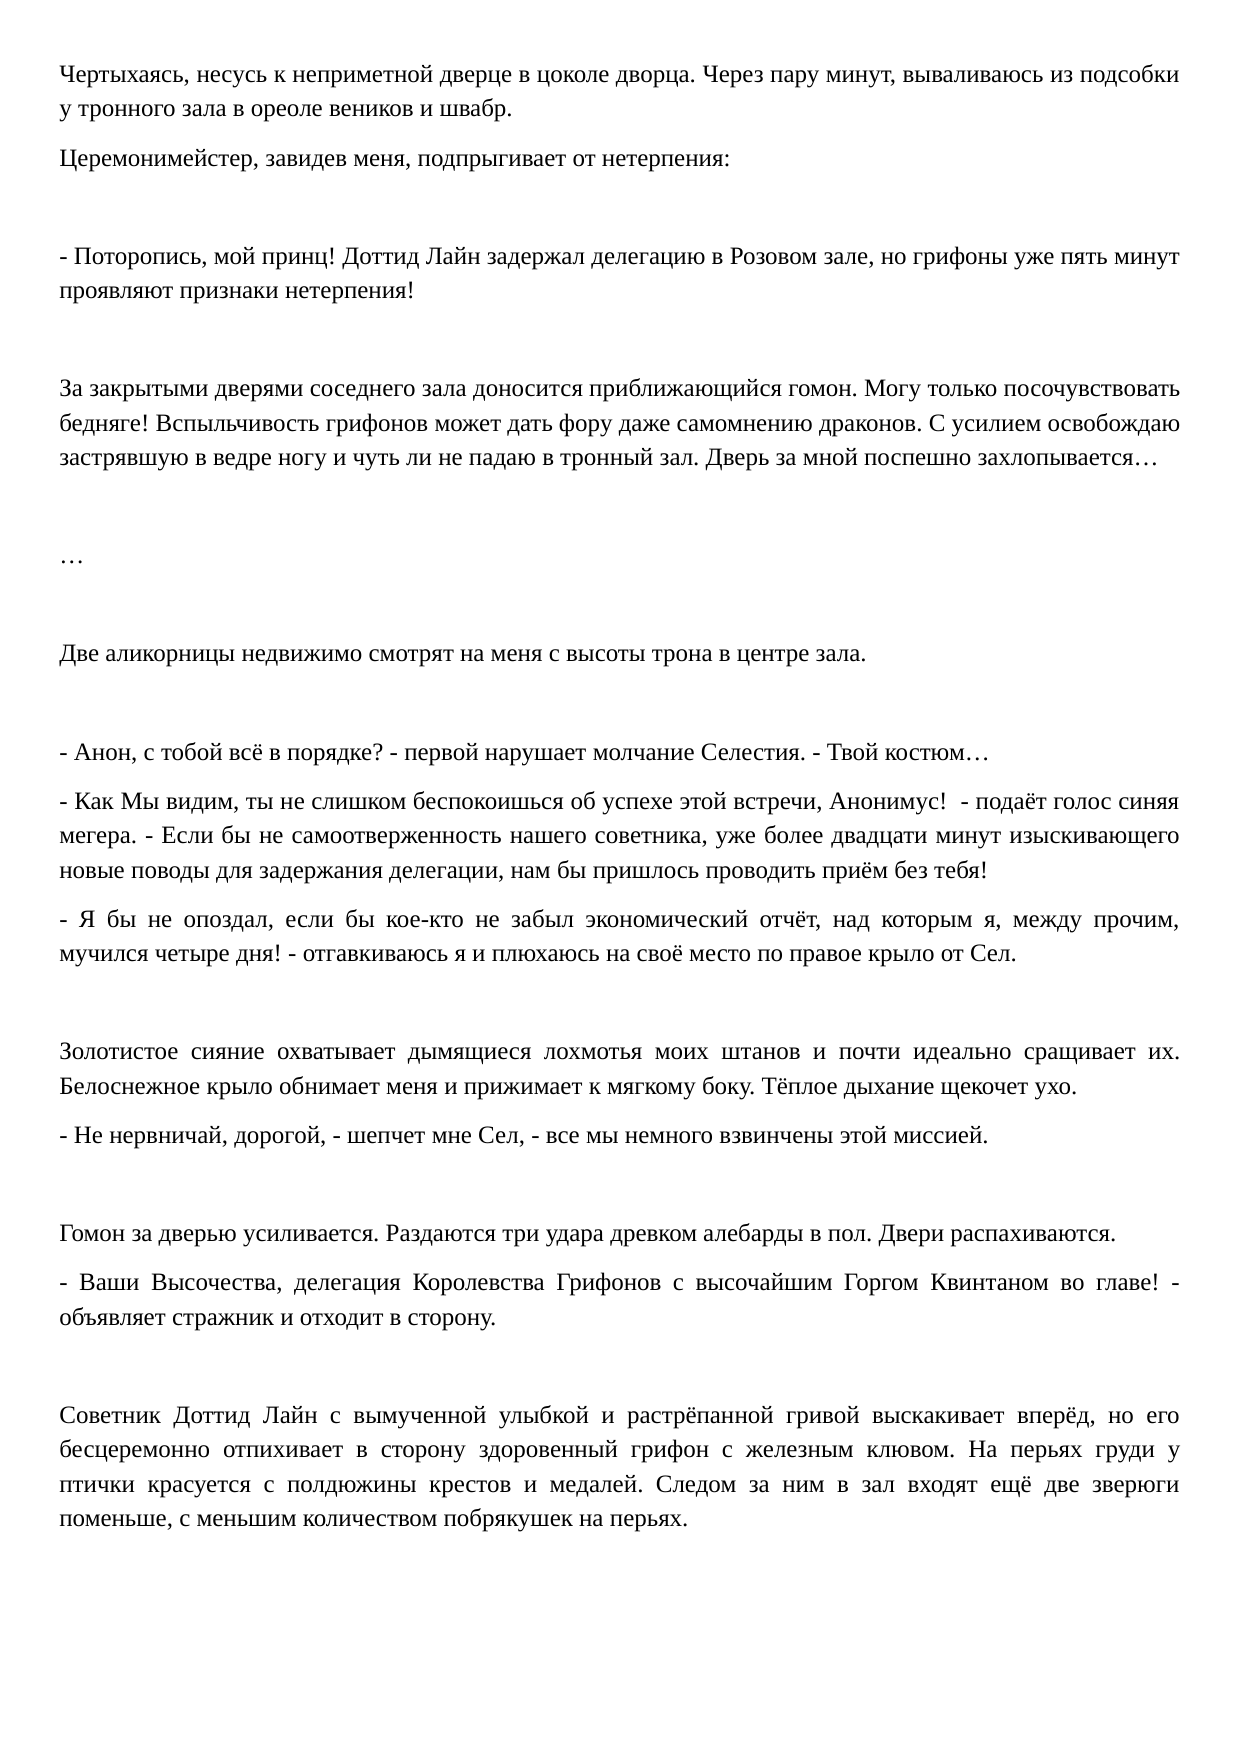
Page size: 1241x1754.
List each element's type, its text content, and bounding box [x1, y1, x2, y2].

text Советник Доттид Лайн с вымученной улыбкой и растрёпанной гривой выскакивает вперёд, но его бесцеремонно отпихивает в сторону здоровенный грифон с железным клювом. На перьях груди у птички красуется с полдюжины крестов и медалей. Следом за ним в зал входят ещё две зверюги поменьше, с меньшим количеством побрякушек на перьях. [59, 1400, 1181, 1532]
text - Не нервничай, дорогой, - шепчет мне Сел, - все мы немного взвинчены этой миссией. [59, 1120, 1181, 1149]
text Две аликорницы недвижимо смотрят на меня с высоты трона в центре зала. [59, 638, 1181, 667]
text Церемонимейстер, завидев меня, подпрыгивает от нетерпения: [59, 143, 1181, 171]
text - Анон, с тобой всё в порядке? - первой нарушает молчание Селестия. - Твой костюм… [59, 737, 1181, 765]
text Чертыхаясь, несусь к неприметной дверце в цоколе дворца. Через пару минут, вываливаюсь из подсобки у тронного зала в ореоле веников и швабр. [59, 59, 1181, 122]
text - Поторопись, мой принц! Доттид Лайн задержал делегацию в Розовом зале, но грифоны уже пять минут проявляют признаки нетерпения! [59, 241, 1181, 304]
text Гомон за дверью усиливается. Раздаются три удара древком алебарды в пол. Двери распахиваются. [59, 1218, 1181, 1247]
text - Как Мы видим, ты не слишком беспокоишься об успехе этой встречи, Анонимус! - подаёт голос синяя мегера. - Если бы не самоотверженность нашего советника, уже более двадцати минут изыскивающего новые поводы для задержания делегации, нам бы пришлось проводить приём без тебя! [59, 786, 1181, 883]
text Золотистое сияние охватывает дымящиеся лохмотья моих штанов и почти идеально сращивает их. Белоснежное крыло обнимает меня и прижимает к мягкому боку. Тёплое дыхание щекочет ухо. [59, 1036, 1181, 1099]
text За закрытыми дверями соседнего зала доносится приближающийся гомон. Могу только посочувствовать бедняге! Вспыльчивость грифонов может дать фору даже самомнению драконов. С усилием освобождаю застрявшую в ведре ногу и чуть ли не падаю в тронный зал. Дверь за мной поспешно захлопывается… [59, 373, 1181, 471]
text - Ваши Высочества, делегация Королевства Грифонов с высочайшим Горгом Квинтаном во главе! - объявляет стражник и отходит в сторону. [59, 1267, 1181, 1330]
text - Я бы не опоздал, если бы кое-кто не забыл экономический отчёт, над которым я, между прочим, мучился четыре дня! - отгавкиваюсь я и плюхаюсь на своё место по правое крыло от Сел. [59, 904, 1181, 967]
text … [59, 540, 1181, 569]
